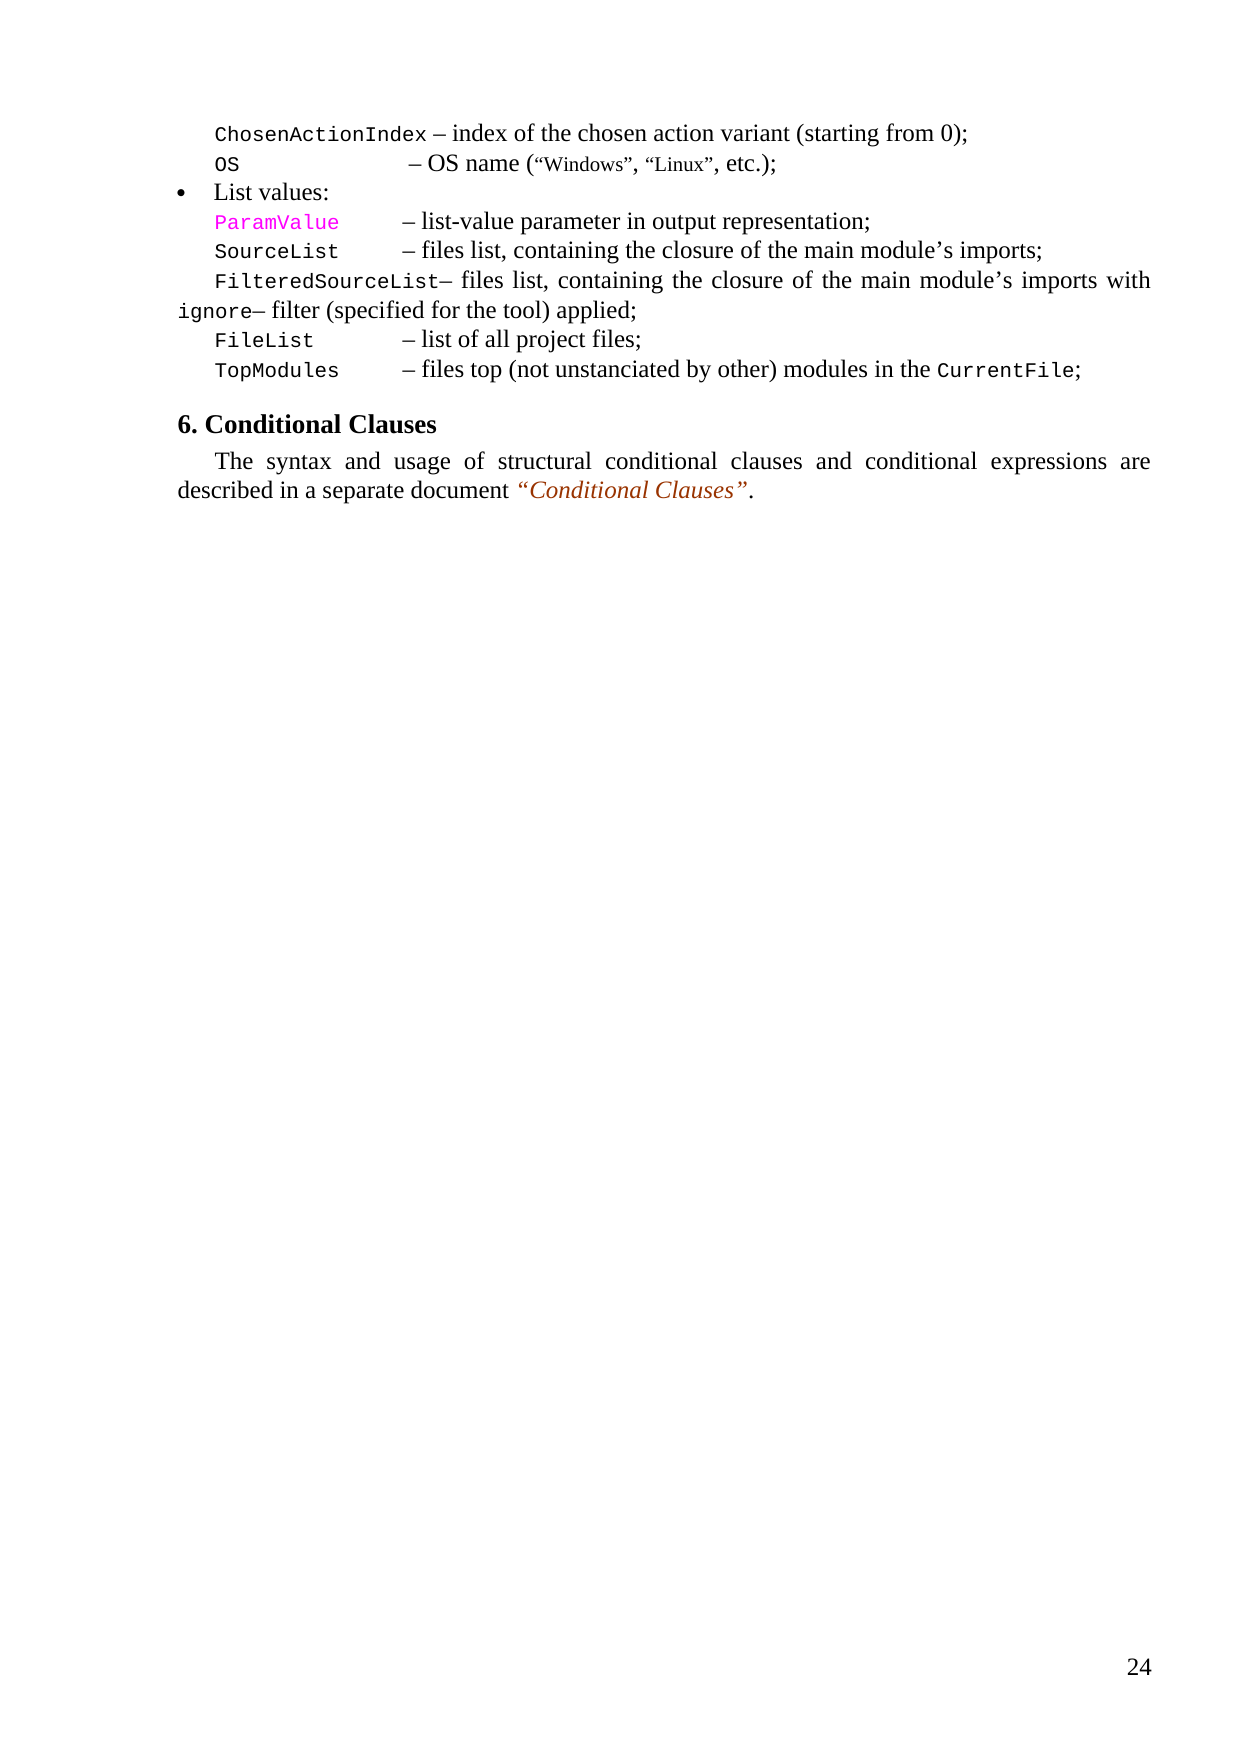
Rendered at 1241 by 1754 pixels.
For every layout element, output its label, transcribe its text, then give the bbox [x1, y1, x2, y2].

subtitle 6. Conditional Clauses [177, 408, 1152, 440]
text FileList – list of all project files; [177, 324, 1152, 354]
text ParamValue – list-value parameter in output representation; [177, 206, 1152, 236]
text OS – OS name (“Windows”, “Linux”, etc.); [177, 148, 1152, 177]
text The syntax and usage of structural conditional clauses and conditional expressions are described in a separate document “Conditional Clauses”. [177, 446, 1152, 503]
text ChosenActionIndex – index of the chosen action variant (starting from 0); [177, 118, 1152, 148]
text SourceList – files list, containing the closure of the main module’s imports; [177, 236, 1152, 265]
text FilteredSourceList– files list, containing the closure of the main module’s imports with ignore– filter (specified for the tool) applied; [177, 265, 1152, 324]
text TopModules – files top (not unstanciated by other) modules in the CurrentFile; [177, 354, 1152, 383]
list List values: [177, 177, 1152, 206]
